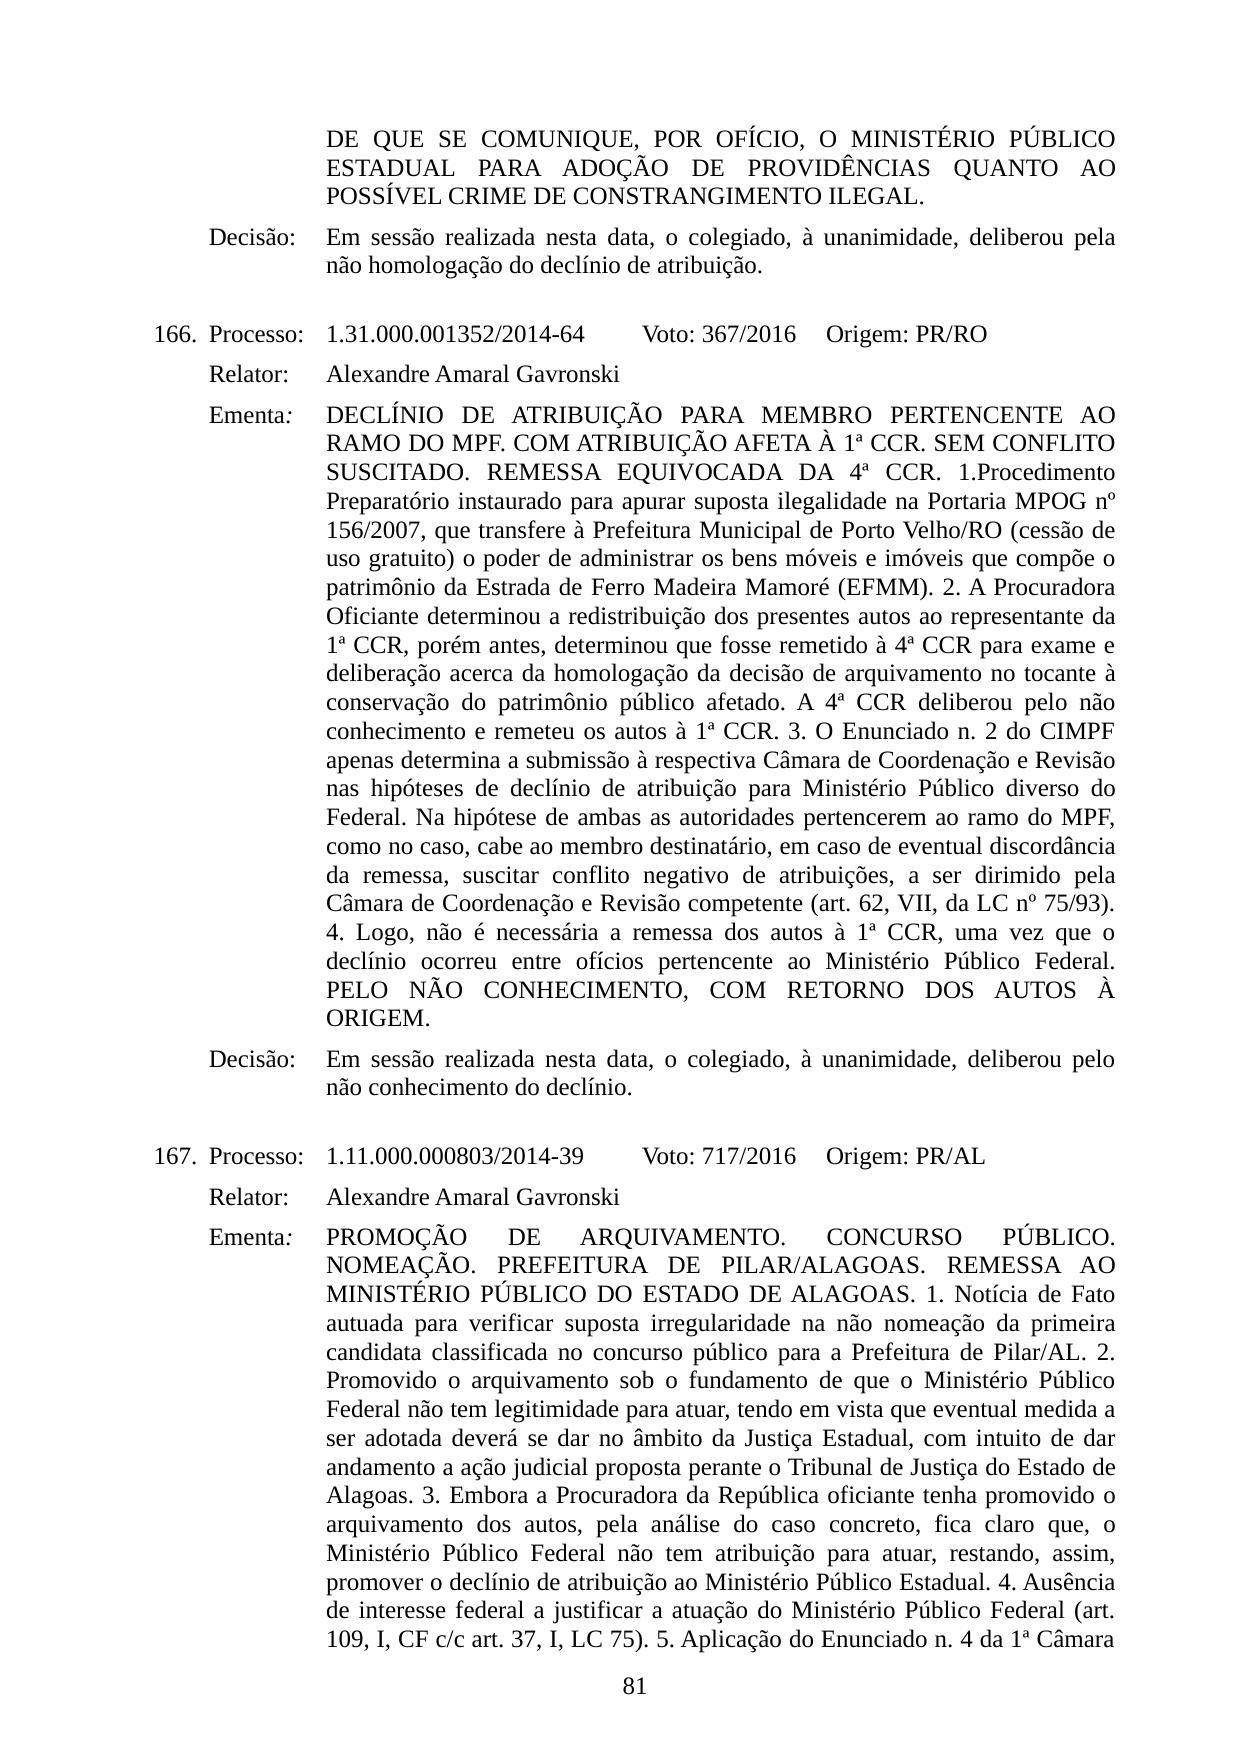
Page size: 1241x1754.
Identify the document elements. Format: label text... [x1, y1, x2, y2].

table_header 1.31.000.001352/2014-64 [320, 314, 636, 354]
table_header Origem: PR/RO [820, 314, 1122, 354]
table_cell [148, 1176, 203, 1216]
table_cell Em sessão realizada nesta data, o colegiado, à unanimidade, deliberou pela não homologação do declínio de atribuição. [320, 216, 1123, 285]
table_cell DECLÍNIO DE ATRIBUIÇÃO PARA MEMBRO PERTENCENTE AO RAMO DO MPF. COM ATRIBUIÇÃO AFETA À 1ª CCR. SEM CONFLITO SUSCITADO. REMESSA EQUIVOCADA DA 4ª CCR. 1.Procedimento Preparatório instaurado para apurar suposta ilegalidade na Portaria MPOG nº 156/2007, que transfere à Prefeitura Municipal de Porto Velho/RO (cessão de uso gratuito) o poder de administrar os bens móveis e imóveis que compõe o patrimônio da Estrada de Ferro Madeira Mamoré (EFMM). 2. A Procuradora Oficiante determinou a redistribuição dos presentes autos ao representante da 1ª CCR, porém antes, determinou que fosse remetido à 4ª CCR para exame e deliberação acerca da homologação da decisão de arquivamento no tocante à conservação do patrimônio público afetado. A 4ª CCR deliberou pelo não conhecimento e remeteu os autos à 1ª CCR. 3. O Enunciado n. 2 do CIMPF apenas determina a submissão à respectiva Câmara de Coordenação e Revisão nas hipóteses de declínio de atribuição para Ministério Público diverso do Federal. Na hipótese de ambas as autoridades pertencerem ao ramo do MPF, como no caso, cabe ao membro destinatário, em caso de eventual discordância da remessa, suscitar conflito negativo de atribuições, a ser dirimido pela Câmara de Coordenação e Revisão competente (art. 62, VII, da LC nº 75/93). 4. Logo, não é necessária a remessa dos autos à 1ª CCR, uma vez que o declínio ocorreu entre ofícios pertencente ao Ministério Público Federal. PELO NÃO CONHECIMENTO, COM RETORNO DOS AUTOS À ORIGEM. [320, 394, 1122, 1038]
table_cell [148, 118, 203, 216]
table_cell Ementa: [203, 394, 320, 1038]
table_cell Ementa: [203, 1216, 320, 1659]
table_cell Alexandre Amaral Gavronski [320, 354, 1122, 394]
table_cell [148, 1038, 203, 1107]
table_header Processo: [203, 1136, 320, 1176]
table_cell DE QUE SE COMUNIQUE, POR OFÍCIO, O MINISTÉRIO PÚBLICO ESTADUAL PARA ADOÇÃO DE PROVIDÊNCIAS QUANTO AO POSSÍVEL CRIME DE CONSTRANGIMENTO ILEGAL. [320, 118, 1123, 216]
table_cell [203, 118, 320, 216]
table_header Origem: PR/AL [820, 1136, 1122, 1176]
table_header 1.11.000.000803/2014-39 [320, 1136, 636, 1176]
table_header 166. [148, 314, 203, 354]
table_cell [148, 216, 203, 285]
table_header 167. [148, 1136, 203, 1176]
table_cell [148, 394, 203, 1038]
table_cell Em sessão realizada nesta data, o colegiado, à unanimidade, deliberou pelo não conhecimento do declínio. [320, 1038, 1122, 1107]
table_cell [148, 354, 203, 394]
table_header Processo: [203, 314, 320, 354]
table_header Voto: 367/2016 [636, 314, 820, 354]
table_cell PROMOÇÃO DE ARQUIVAMENTO. CONCURSO PÚBLICO. NOMEAÇÃO. PREFEITURA DE PILAR/ALAGOAS. REMESSA AO MINISTÉRIO PÚBLICO DO ESTADO DE ALAGOAS. 1. Notícia de Fato autuada para verificar suposta irregularidade na não nomeação da primeira candidata classificada no concurso público para a Prefeitura de Pilar/AL. 2. Promovido o arquivamento sob o fundamento de que o Ministério Público Federal não tem legitimidade para atuar, tendo em vista que eventual medida a ser adotada deverá se dar no âmbito da Justiça Estadual, com intuito de dar andamento a ação judicial proposta perante o Tribunal de Justiça do Estado de Alagoas. 3. Embora a Procuradora da República oficiante tenha promovido o arquivamento dos autos, pela análise do caso concreto, fica claro que, o Ministério Público Federal não tem atribuição para atuar, restando, assim, promover o declínio de atribuição ao Ministério Público Estadual. 4. Ausência de interesse federal a justificar a atuação do Ministério Público Federal (art. 109, I, CF c/c art. 37, I, LC 75). 5. Aplicação do Enunciado n. 4 da 1ª Câmara [320, 1216, 1122, 1659]
table_cell [148, 1216, 203, 1659]
table_cell Relator: [203, 1176, 320, 1216]
table_cell Decisão: [203, 1038, 320, 1107]
table_cell Decisão: [203, 216, 320, 285]
table_cell Relator: [203, 354, 320, 394]
table_cell Alexandre Amaral Gavronski [320, 1176, 1122, 1216]
table_header Voto: 717/2016 [636, 1136, 820, 1176]
